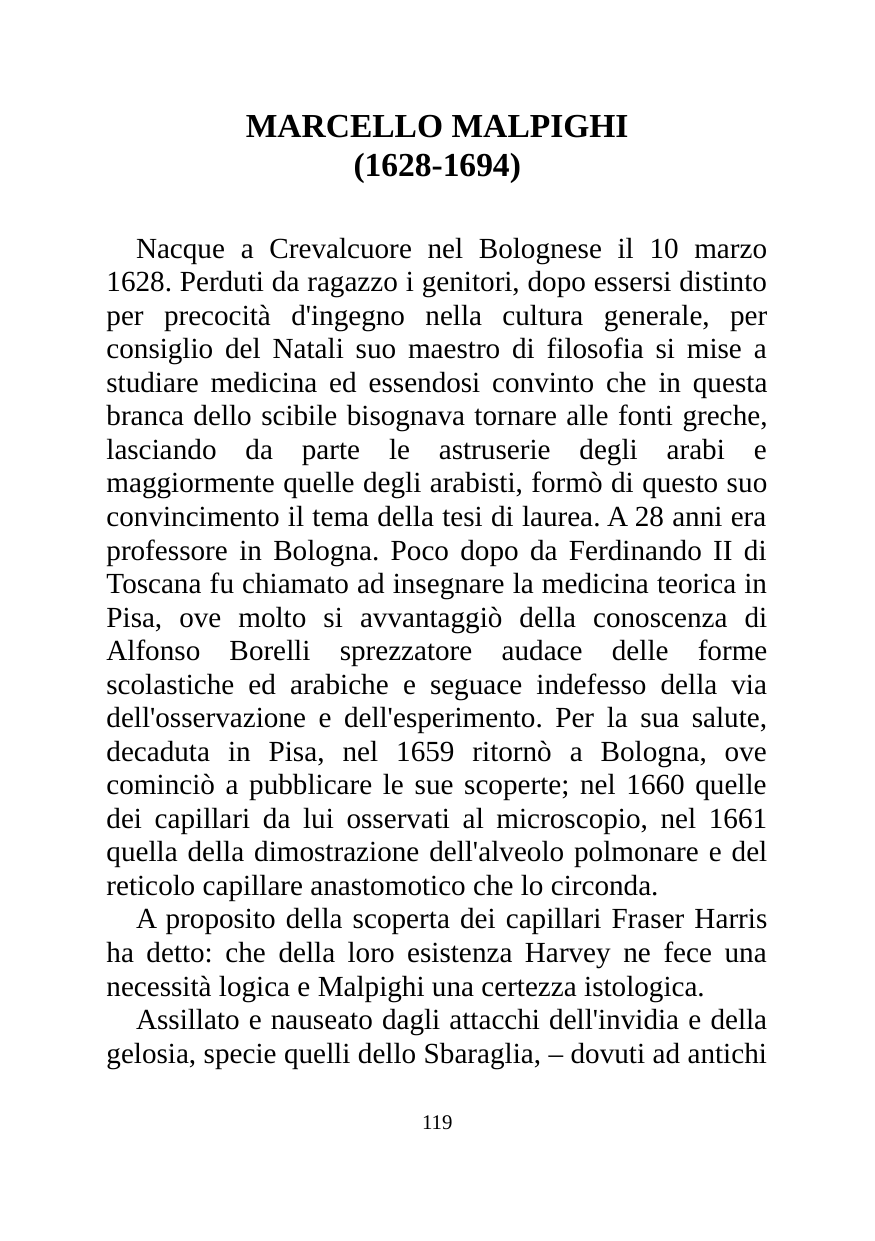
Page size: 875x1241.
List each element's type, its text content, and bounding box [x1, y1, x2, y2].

text Nacque a Crevalcuore nel Bolognese il 10 marzo 1628. Perduti da ragazzo i genitori, dopo essersi distinto per precocità d'ingegno nella cultura generale, per consiglio del Natali suo maestro di filosofia si mise a studiare medicina ed essendosi convinto che in questa branca dello scibile bisognava tornare alle fonti greche, lasciando da parte le astruserie degli arabi e maggiormente quelle degli arabisti, formò di questo suo convincimento il tema della tesi di laurea. A 28 anni era professore in Bologna. Poco dopo da Ferdinando II di Toscana fu chiamato ad insegnare la medicina teorica in Pisa, ove molto si avvantaggiò della conoscenza di Alfonso Borelli sprezzatore audace delle forme scolastiche ed arabiche e seguace indefesso della via dell'osservazione e dell'esperimento. Per la sua salute, decaduta in Pisa, nel 1659 ritornò a Bologna, ove cominciò a pubblicare le sue scoperte; nel 1660 quelle dei capillari da lui osservati al microscopio, nel 1661 quella della dimostrazione dell'alveolo polmonare e del reticolo capillare anastomotico che lo circonda. [106, 231, 768, 902]
text A proposito della scoperta dei capillari Fraser Harris ha detto: che della loro esistenza Harvey ne fece una necessità logica e Malpighi una certezza istologica. [106, 902, 768, 1002]
subtitle MARCELLO MALPIGHI (1628-1694) [106, 106, 768, 183]
text Assillato e nauseato dagli attacchi dell'invidia e della gelosia, specie quelli dello Sbaraglia, – dovuti ad antichi [106, 1002, 768, 1069]
